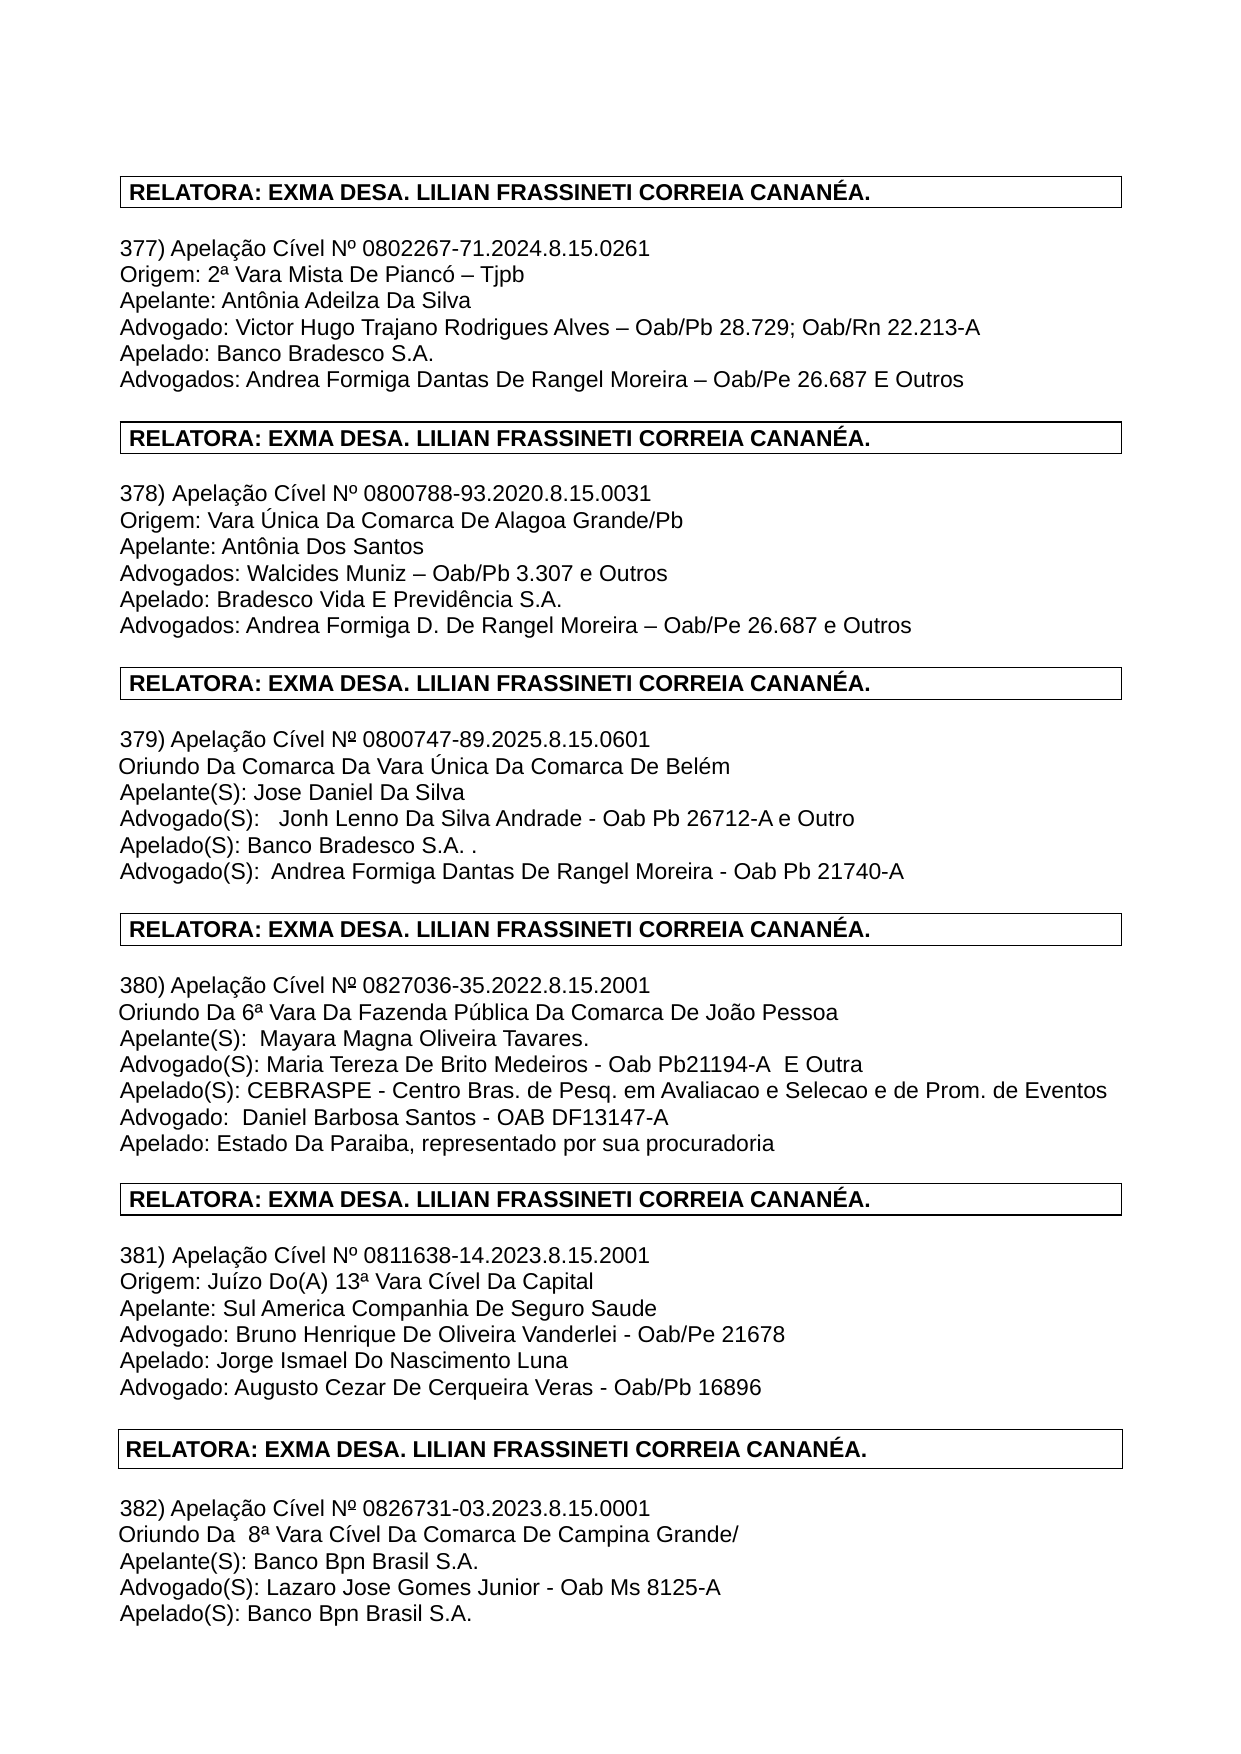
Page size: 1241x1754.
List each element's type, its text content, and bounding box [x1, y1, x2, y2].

table_header RELATORA: EXMA DESA. LILIAN FRASSINETI CORREIA CANANÉA. [119, 1430, 1122, 1468]
text Apelado(S): CEBRASPE - Centro Bras. de Pesq. em Avaliacao e Selecao e de Prom. de Eventos [119, 1077, 1122, 1104]
text Advogado: Victor Hugo Trajano Rodrigues Alves – Oab/Pb 28.729; Oab/Rn 22.213-A [119, 314, 1122, 340]
text 381) Apelação Cível Nº 0811638-14.2023.8.15.2001 [119, 1242, 1122, 1268]
text Origem: Juízo Do(A) 13ª Vara Cível Da Capital [119, 1268, 1122, 1294]
text 378) Apelação Cível Nº 0800788-93.2020.8.15.0031 [119, 480, 1122, 507]
text Oriundo Da 8ª Vara Cível Da Comarca De Campina Grande/ [118, 1521, 1122, 1548]
text Apelado: Jorge Ismael Do Nascimento Luna [119, 1347, 1122, 1374]
text Apelado(S): Banco Bpn Brasil S.A. [119, 1600, 1122, 1627]
text Apelante: Antônia Dos Santos [119, 533, 1122, 559]
text Oriundo Da 6ª Vara Da Fazenda Pública Da Comarca De João Pessoa [118, 998, 1122, 1025]
text 379) Apelação Cível Nº 0800747-89.2025.8.15.0601 [119, 726, 1122, 753]
text Advogado: Daniel Barbosa Santos - OAB DF13147-A [119, 1104, 1122, 1130]
text Apelante(S): Banco Bpn Brasil S.A. [119, 1548, 1122, 1574]
text Apelado: Bradesco Vida E Previdência S.A. [119, 586, 1122, 612]
text Apelante(S): Mayara Magna Oliveira Tavares. [119, 1025, 1122, 1051]
text 382) Apelação Cível Nº 0826731-03.2023.8.15.0001 [119, 1495, 1122, 1521]
text Advogado(S): Maria Tereza De Brito Medeiros - Oab Pb21194-A E Outra [119, 1051, 1122, 1077]
text Origem: 2ª Vara Mista De Piancó – Tjpb [119, 261, 1122, 287]
text Advogado(S): Jonh Lenno Da Silva Andrade - Oab Pb 26712-A e Outro [119, 805, 1122, 832]
text 380) Apelação Cível Nº 0827036-35.2022.8.15.2001 [119, 972, 1122, 998]
text Advogados: Andrea Formiga Dantas De Rangel Moreira – Oab/Pe 26.687 E Outros [119, 366, 1122, 393]
text 377) Apelação Cível Nº 0802267-71.2024.8.15.0261 [119, 234, 1122, 261]
text Apelado: Estado Da Paraiba, representado por sua procuradoria [119, 1130, 1122, 1157]
text Advogado: Bruno Henrique De Oliveira Vanderlei - Oab/Pe 21678 [119, 1321, 1122, 1347]
text Apelado: Banco Bradesco S.A. [119, 340, 1122, 366]
text RELATORA: EXMA DESA. LILIAN FRASSINETI CORREIA CANANÉA. [121, 423, 1121, 453]
text Origem: Vara Única Da Comarca De Alagoa Grande/Pb [119, 507, 1122, 533]
text RELATORA: EXMA DESA. LILIAN FRASSINETI CORREIA CANANÉA. [121, 1184, 1121, 1214]
text Apelante(S): Jose Daniel Da Silva [119, 779, 1122, 805]
text RELATORA: EXMA DESA. LILIAN FRASSINETI CORREIA CANANÉA. [121, 177, 1121, 207]
text Apelante: Sul America Companhia De Seguro Saude [119, 1294, 1122, 1321]
text Apelante: Antônia Adeilza Da Silva [119, 287, 1122, 314]
text RELATORA: EXMA DESA. LILIAN FRASSINETI CORREIA CANANÉA. [121, 914, 1121, 945]
text Advogados: Walcides Muniz – Oab/Pb 3.307 e Outros [119, 559, 1122, 586]
text Advogado(S): Andrea Formiga Dantas De Rangel Moreira - Oab Pb 21740-A [119, 858, 1122, 884]
text Advogado: Augusto Cezar De Cerqueira Veras - Oab/Pb 16896 [119, 1374, 1122, 1400]
text Oriundo Da Comarca Da Vara Única Da Comarca De Belém [118, 753, 1122, 779]
text Apelado(S): Banco Bradesco S.A. . [119, 832, 1122, 858]
text Advogados: Andrea Formiga D. De Rangel Moreira – Oab/Pe 26.687 e Outros [119, 612, 1122, 638]
text Advogado(S): Lazaro Jose Gomes Junior - Oab Ms 8125-A [119, 1574, 1122, 1600]
text RELATORA: EXMA DESA. LILIAN FRASSINETI CORREIA CANANÉA. [121, 668, 1121, 699]
